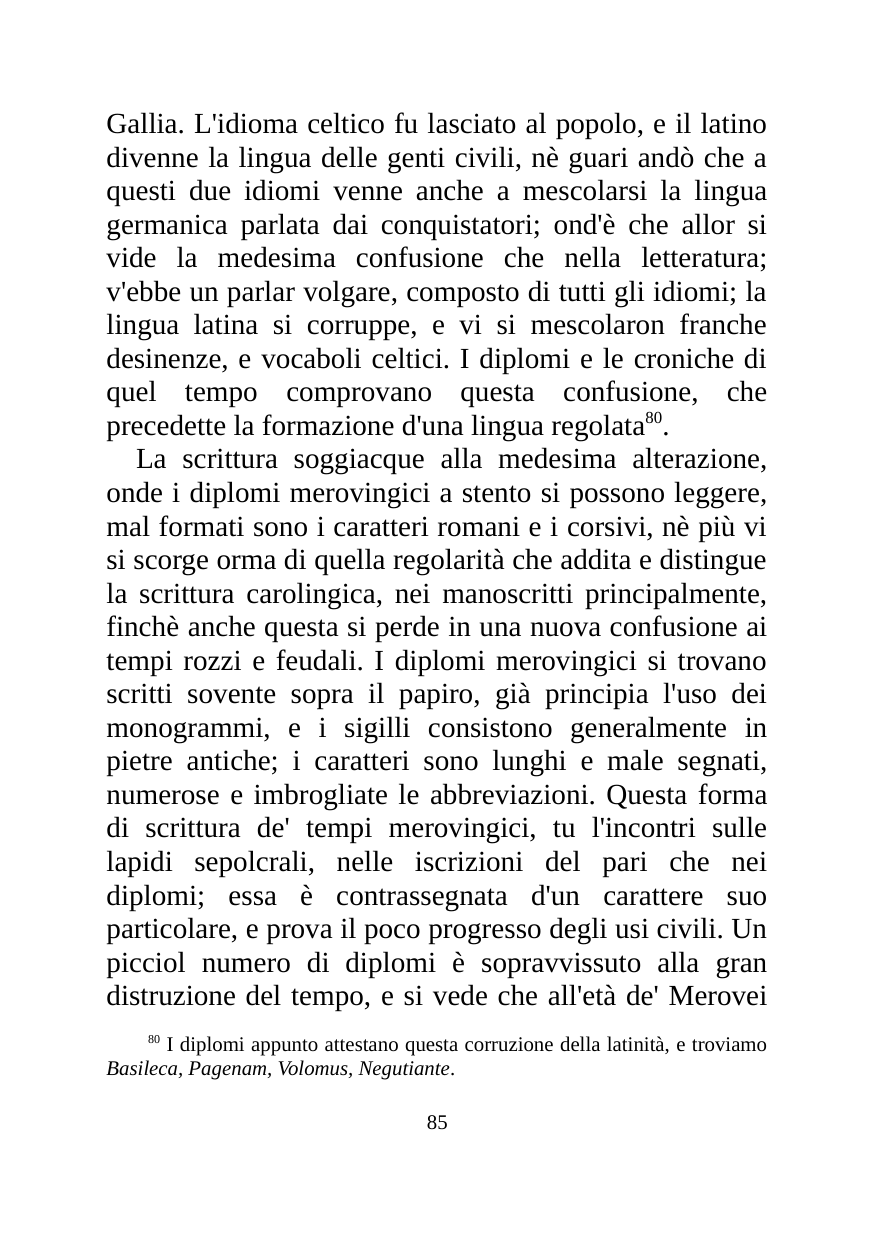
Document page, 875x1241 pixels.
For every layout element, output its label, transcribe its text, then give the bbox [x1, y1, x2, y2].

text I diplomi appunto attestano questa corruzione della latinità, e troviamo Basileca, Pagenam, Volomus, Negutiante. [106, 1032, 768, 1080]
text Gallia. L'idioma celtico fu lasciato al popolo, e il latino divenne la lingua delle genti civili, nè guari andò che a questi due idiomi venne anche a mescolarsi la lingua germanica parlata dai conquistatori; ond'è che allor si vide la medesima confusione che nella letteratura; v'ebbe un parlar volgare, composto di tutti gli idiomi; la lingua latina si corruppe, e vi si mescolaron franche desinenze, e vocaboli celtici. I diplomi e le croniche di quel tempo comprovano questa confusione, che precedette la formazione d'una lingua regolata. [106, 106, 768, 442]
text La scrittura soggiacque alla medesima alterazione, onde i diplomi merovingici a stento si possono leggere, mal formati sono i caratteri romani e i corsivi, nè più vi si scorge orma di quella regolarità che addita e distingue la scrittura carolingica, nei manoscritti principalmente, finchè anche questa si perde in una nuova confusione ai tempi rozzi e feudali. I diplomi merovingici si trovano scritti sovente sopra il papiro, già principia l'uso dei monogrammi, e i sigilli consistono generalmente in pietre antiche; i caratteri sono lunghi e male segnati, numerose e imbrogliate le abbreviazioni. Questa forma di scrittura de' tempi merovingici, tu l'incontri sulle lapidi sepolcrali, nelle iscrizioni del pari che nei diplomi; essa è contrassegnata d'un carattere suo particolare, e prova il poco progresso degli usi civili. Un picciol numero di diplomi è sopravvissuto alla gran distruzione del tempo, e si vede che all'età de' Merovei [106, 442, 768, 1012]
